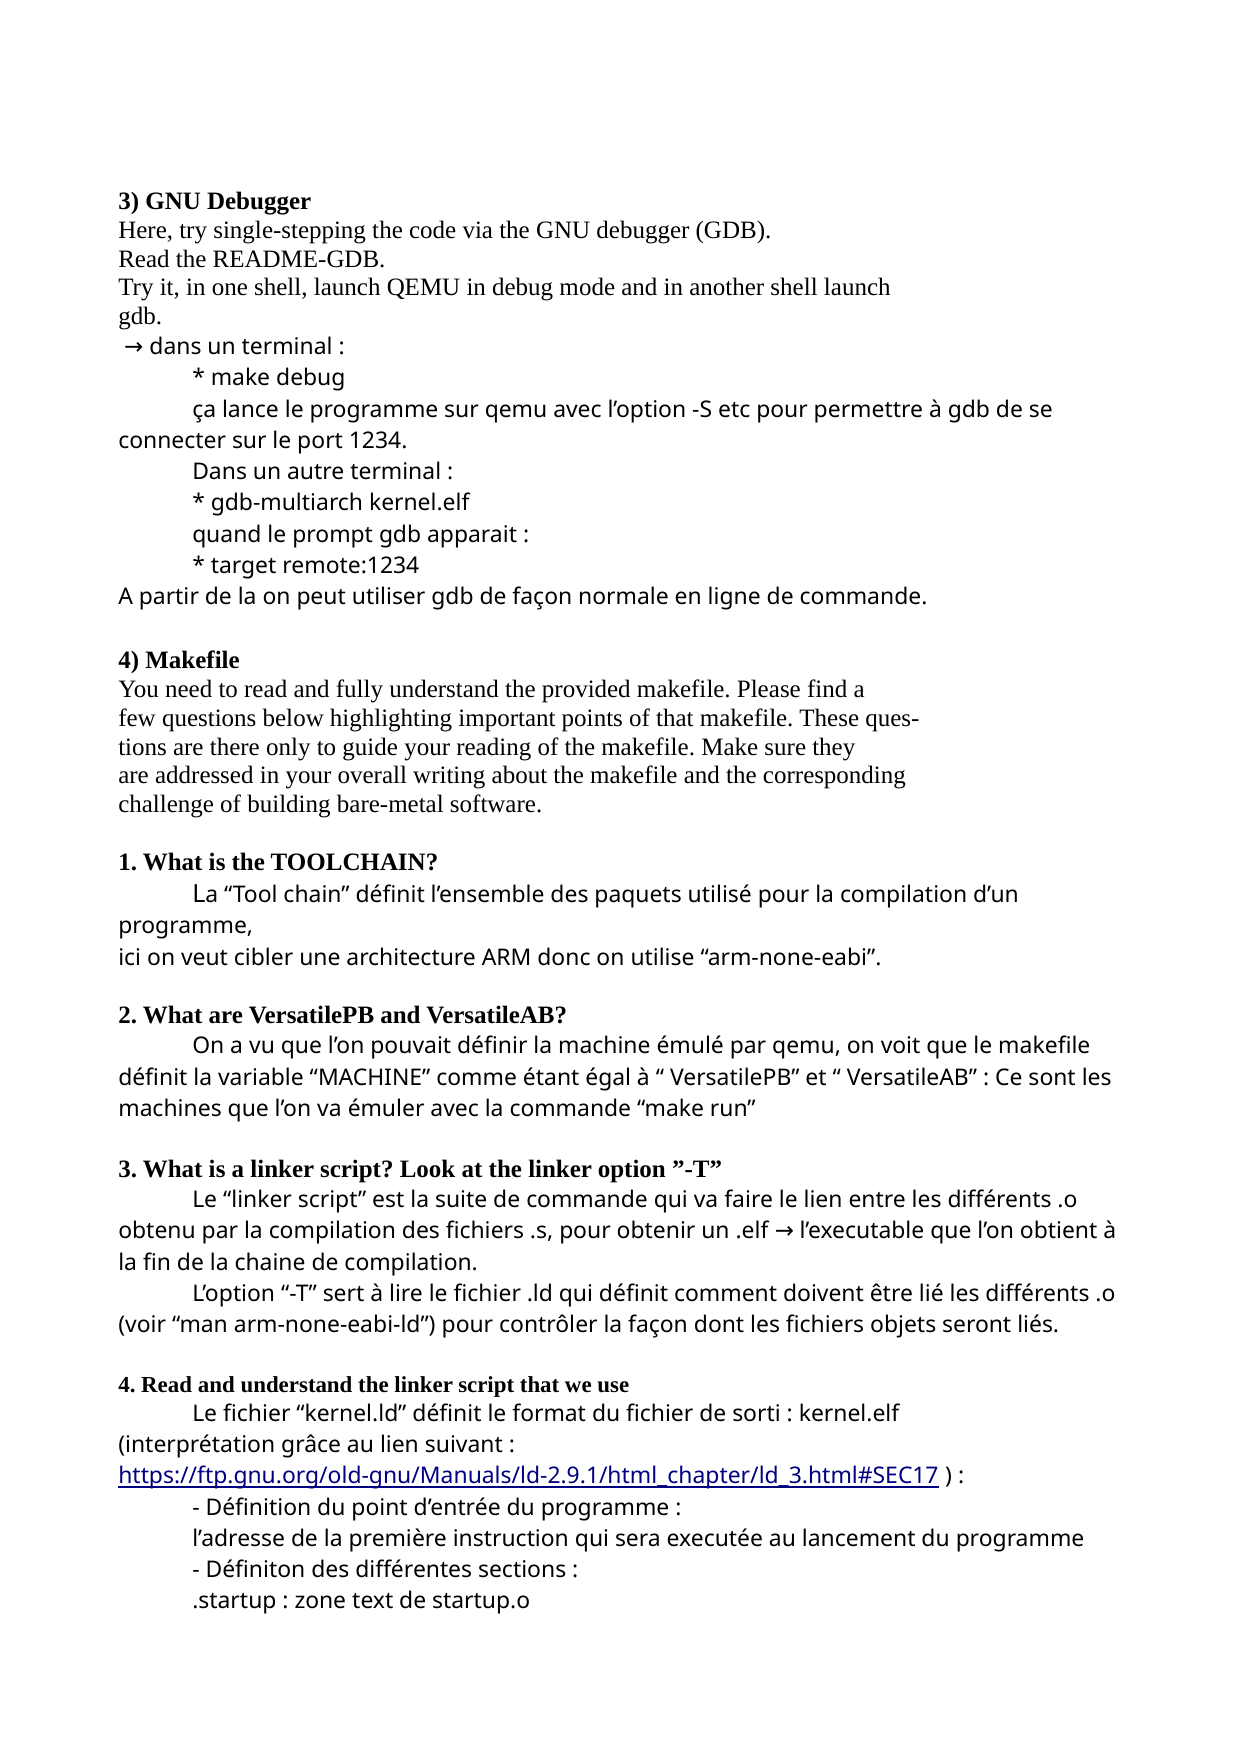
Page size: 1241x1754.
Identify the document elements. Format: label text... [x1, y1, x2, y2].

text are addressed in your overall writing about the makefile and the corresponding [118, 760, 1122, 789]
text * gdb-multiarch kernel.elf [118, 486, 1122, 517]
text ici on veut cibler une architecture ARM donc on utilise “arm-none-eabi”. [118, 941, 1122, 972]
text gdb. [118, 301, 1122, 330]
text challenge of building bare-metal software. [118, 789, 1122, 818]
text Dans un autre terminal : [118, 455, 1122, 486]
text L’option “-T” sert à lire le fichier .ld qui définit comment doivent être lié les différents .o (voir “man arm-none-eabi-ld”) pour contrôler la façon dont les fichiers objets seront liés. [118, 1277, 1122, 1339]
text * make debug [118, 361, 1122, 392]
text Here, try single-stepping the code via the GNU debugger (GDB). [118, 215, 1122, 244]
text Read the README-GDB. [118, 244, 1122, 272]
text You need to read and fully understand the provided makefile. Please find a [118, 674, 1122, 703]
text 4) Makefile [118, 645, 1122, 674]
text * target remote:1234 [118, 549, 1122, 580]
text ça lance le programme sur qemu avec l’option -S etc pour permettre à gdb de se connecter sur le port 1234. [118, 392, 1122, 455]
text quand le prompt gdb apparait : [118, 517, 1122, 549]
text On a vu que l’on pouvait définir la machine émulé par qemu, on voit que le makefile définit la variable “MACHINE” comme étant égal à “ VersatilePB” et “ VersatileAB” : Ce sont les machines que l’on va émuler avec la commande “make run” [118, 1029, 1122, 1123]
text La “Tool chain” définit l’ensemble des paquets utilisé pour la compilation d’un programme, [118, 875, 1122, 941]
text A partir de la on peut utiliser gdb de façon normale en ligne de commande. [118, 580, 1122, 611]
text l’adresse de la première instruction qui sera executée au lancement du programme [118, 1522, 1122, 1553]
text few questions below highlighting important points of that makefile. These ques- [118, 703, 1122, 732]
text Le fichier “kernel.ld” définit le format du fichier de sorti : kernel.elf [118, 1397, 1122, 1428]
text 3. What is a linker script? Look at the linker option ”-T” [118, 1154, 1122, 1183]
text 4. Read and understand the linker script that we use [118, 1371, 1122, 1397]
text (interprétation grâce au lien suivant : https://ftp.gnu.org/old-gnu/Manuals/ld-2.9.1/html_chapter/ld_3.html#SEC17 ) : [118, 1428, 1122, 1491]
text 3) GNU Debugger [118, 186, 1122, 215]
text 1. What is the TOOLCHAIN? [118, 847, 1122, 875]
text - Définiton des différentes sections : [118, 1553, 1122, 1584]
text Le “linker script” est la suite de commande qui va faire le lien entre les différents .o obtenu par la compilation des fichiers .s, pour obtenir un .elf → l’executable que l’on obtient à la fin de la chaine de compilation. [118, 1183, 1122, 1277]
text tions are there only to guide your reading of the makefile. Make sure they [118, 732, 1122, 760]
text - Définition du point d’entrée du programme : [118, 1491, 1122, 1522]
text → dans un terminal : [118, 330, 1122, 361]
text .startup : zone text de startup.o [118, 1584, 1122, 1616]
text Try it, in one shell, launch QEMU in debug mode and in another shell launch [118, 272, 1122, 301]
text 2. What are VersatilePB and VersatileAB? [118, 1001, 1122, 1029]
